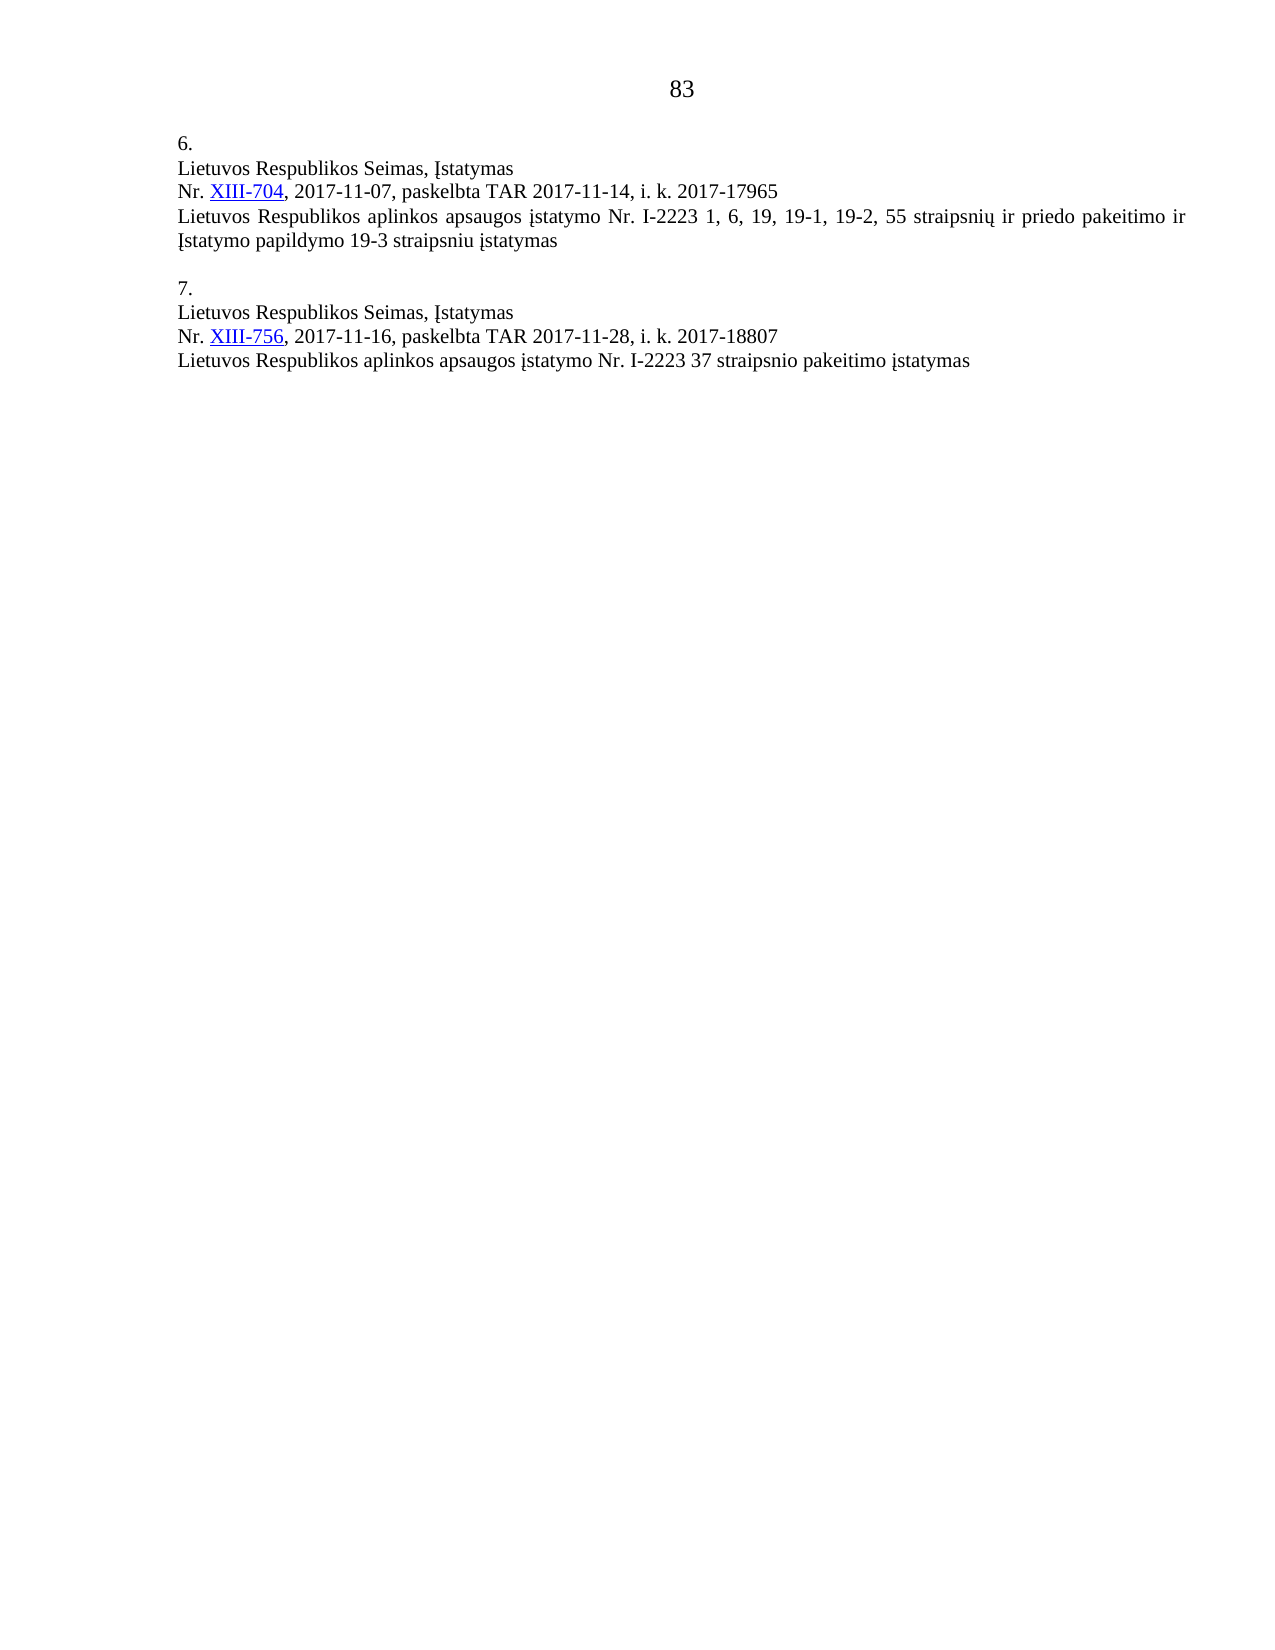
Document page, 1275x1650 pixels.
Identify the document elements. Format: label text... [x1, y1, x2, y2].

text Lietuvos Respublikos Seimas, Įstatymas [177, 300, 1186, 324]
text Nr. XIII-704, 2017-11-07, paskelbta TAR 2017-11-14, i. k. 2017-17965 [177, 179, 1186, 203]
text Lietuvos Respublikos Seimas, Įstatymas [177, 155, 1186, 179]
text 6. [177, 131, 1186, 155]
text Lietuvos Respublikos aplinkos apsaugos įstatymo Nr. I-2223 37 straipsnio pakeitimo įstatymas [177, 348, 1186, 372]
text Nr. XIII-756, 2017-11-16, paskelbta TAR 2017-11-28, i. k. 2017-18807 [177, 324, 1186, 348]
text Lietuvos Respublikos aplinkos apsaugos įstatymo Nr. I-2223 1, 6, 19, 19-1, 19-2, 55 straipsnių ir priedo pakeitimo ir Įstatymo papildymo 19-3 straipsniu įstatymas [177, 203, 1186, 252]
text 7. [177, 276, 1186, 300]
